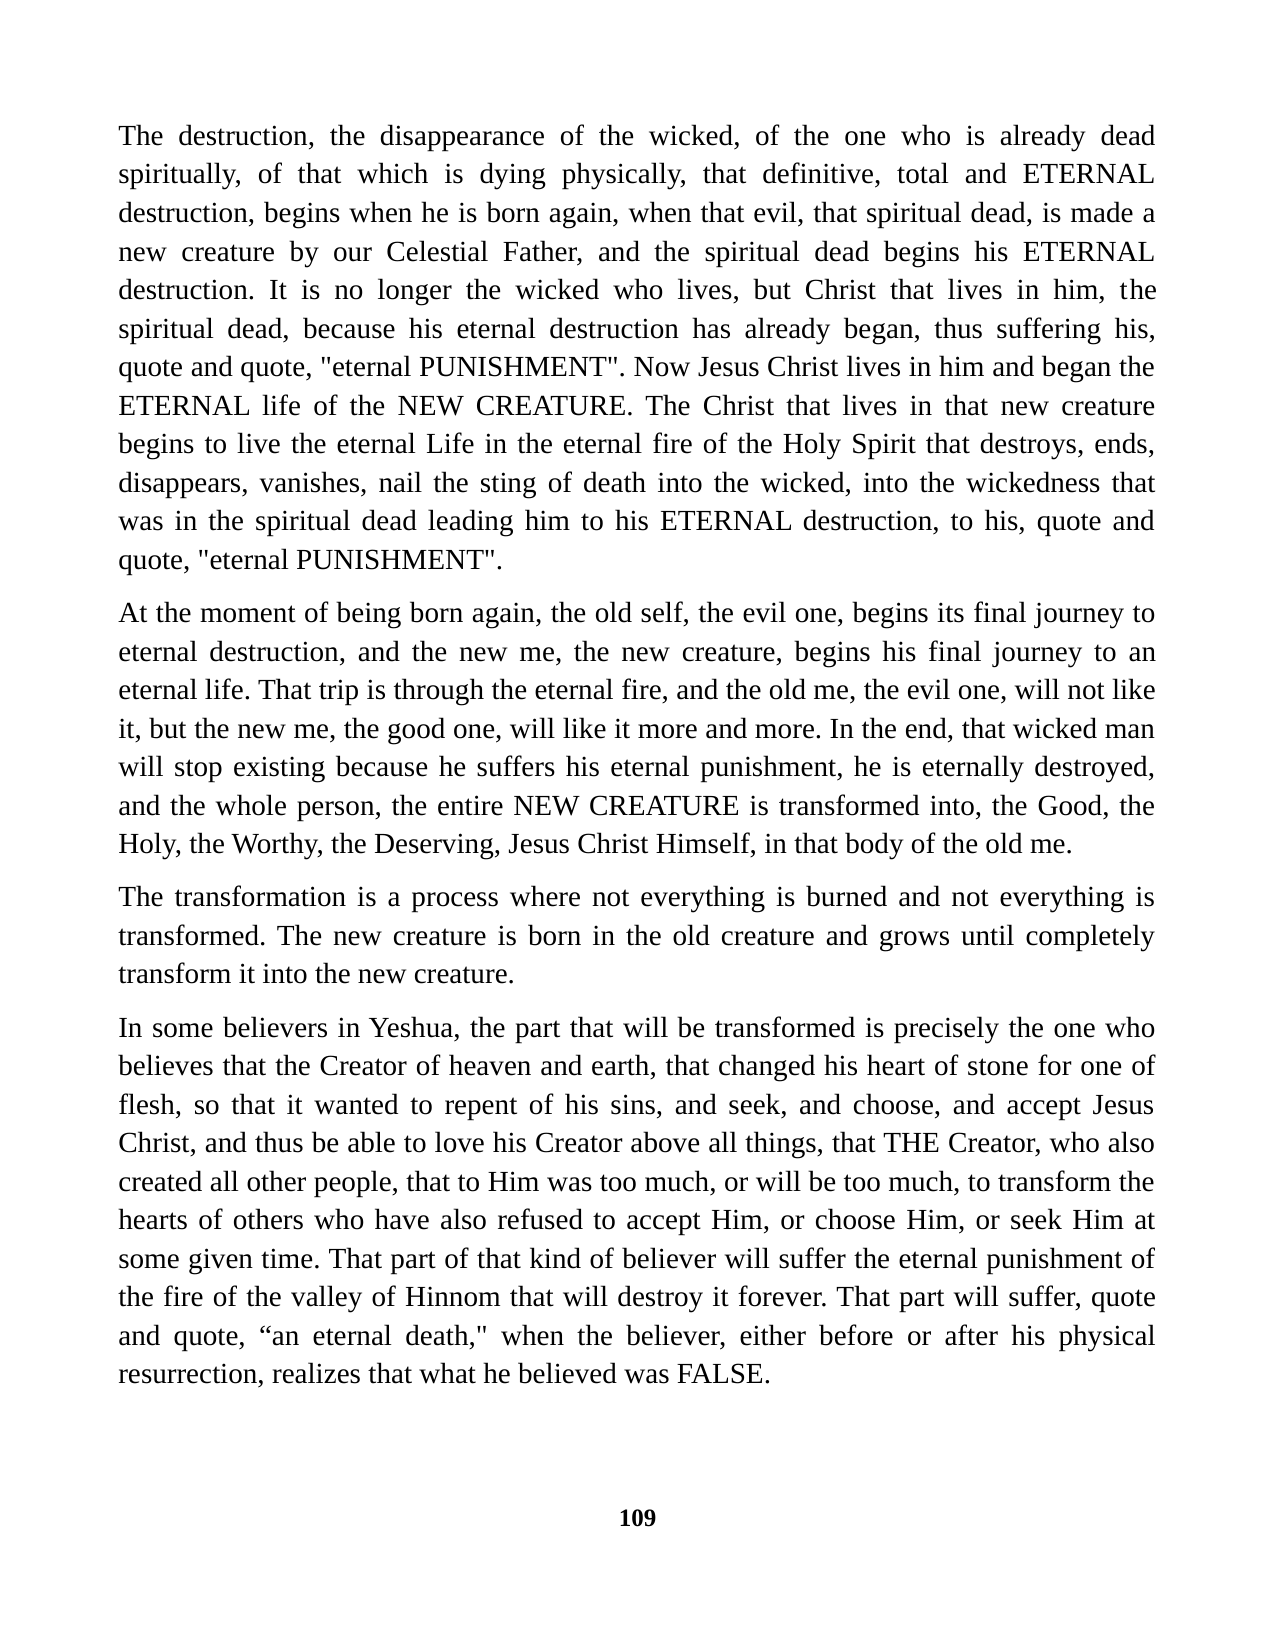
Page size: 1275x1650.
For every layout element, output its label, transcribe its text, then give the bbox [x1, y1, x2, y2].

text At the moment of being born again, the old self, the evil one, begins its final journey to eternal destruction, and the new me, the new creature, begins his final journey to an eternal life. That trip is through the eternal fire, and the old me, the evil one, will not like it, but the new me, the good one, will like it more and more. In the end, that wicked man will stop existing because he suffers his eternal punishment, he is eternally destroyed, and the whole person, the entire NEW CREATURE is transformed into, the Good, the Holy, the Worthy, the Deserving, Jesus Christ Himself, in that body of the old me. [118, 595, 1157, 860]
text The destruction, the disappearance of the wicked, of the one who is already dead spiritually, of that which is dying physically, that definitive, total and ETERNAL destruction, begins when he is born again, when that evil, that spiritual dead, is made a new creature by our Celestial Father, and the spiritual dead begins his ETERNAL destruction. It is no longer the wicked who lives, but Christ that lives in him, the spiritual dead, because his eternal destruction has already began, thus suffering his, quote and quote, "eternal PUNISHMENT". Now Jesus Christ lives in him and began the ETERNAL life of the NEW CREATURE. The Christ that lives in that new creature begins to live the eternal Life in the eternal fire of the Holy Spirit that destroys, ends, disappears, vanishes, nail the sting of death into the wicked, into the wickedness that was in the spiritual dead leading him to his ETERNAL destruction, to his, quote and quote, "eternal PUNISHMENT". [118, 118, 1157, 576]
text The transformation is a process where not everything is burned and not everything is transformed. The new creature is born in the old creature and grows until completely transform it into the new creature. [118, 879, 1157, 990]
text In some believers in Yeshua, the part that will be transformed is precisely the one who believes that the Creator of heaven and earth, that changed his heart of stone for one of flesh, so that it wanted to repent of his sins, and seek, and choose, and accept Jesus Christ, and thus be able to love his Creator above all things, that THE Creator, who also created all other people, that to Him was too much, or will be too much, to transform the hearts of others who have also refused to accept Him, or choose Him, or seek Him at some given time. That part of that kind of believer will suffer the eternal punishment of the fire of the valley of Hinnom that will destroy it forever. That part will suffer, quote and quote, “an eternal death," when the believer, either before or after his physical resurrection, realizes that what he believed was FALSE. [118, 1010, 1157, 1390]
